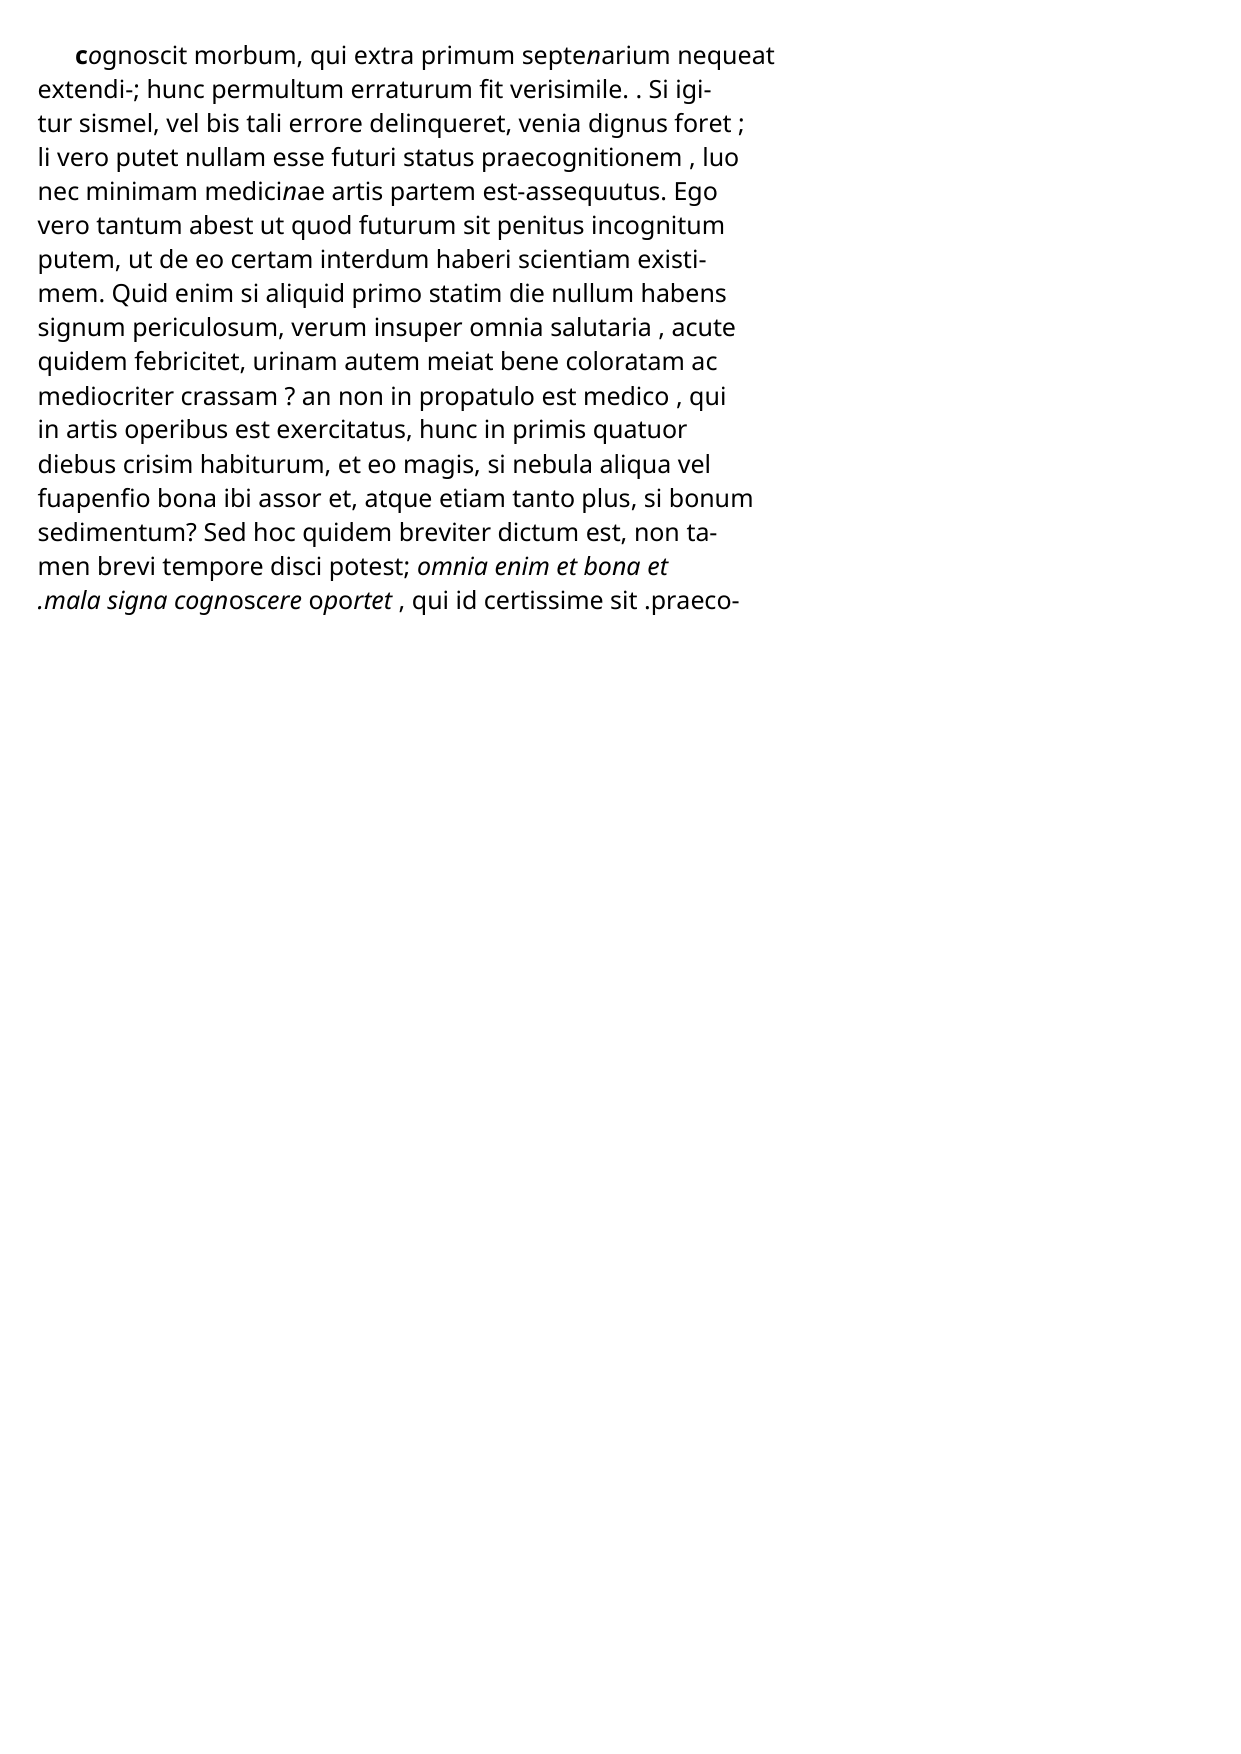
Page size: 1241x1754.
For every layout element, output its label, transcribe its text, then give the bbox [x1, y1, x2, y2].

text cognoscit morbum, qui extra primum septenarium nequeat extendi-; hunc permultum erraturum fit verisimile. . Si igi- tur sismel, vel bis tali errore delinqueret, venia dignus foret ; li vero putet nullam esse futuri status praecognitionem , luo nec minimam medicinae artis partem est-assequutus. Ego vero tantum abest ut quod futurum sit penitus incognitum putem, ut de eo certam interdum haberi scientiam existi- mem. Quid enim si aliquid primo statim die nullum habens signum periculosum, verum insuper omnia salutaria , acute quidem febricitet, urinam autem meiat bene coloratam ac mediocriter crassam ? an non in propatulo est medico , qui in artis operibus est exercitatus, hunc in primis quatuor diebus crisim habiturum, et eo magis, si nebula aliqua vel fuapenfio bona ibi assor et, atque etiam tanto plus, si bonum sedimentum? Sed hoc quidem breviter dictum est, non ta- men brevi tempore disci potest; omnia enim et bona et .mala signa cognoscere oportet , qui id certissime sit .praeco- [37, 37, 1203, 617]
